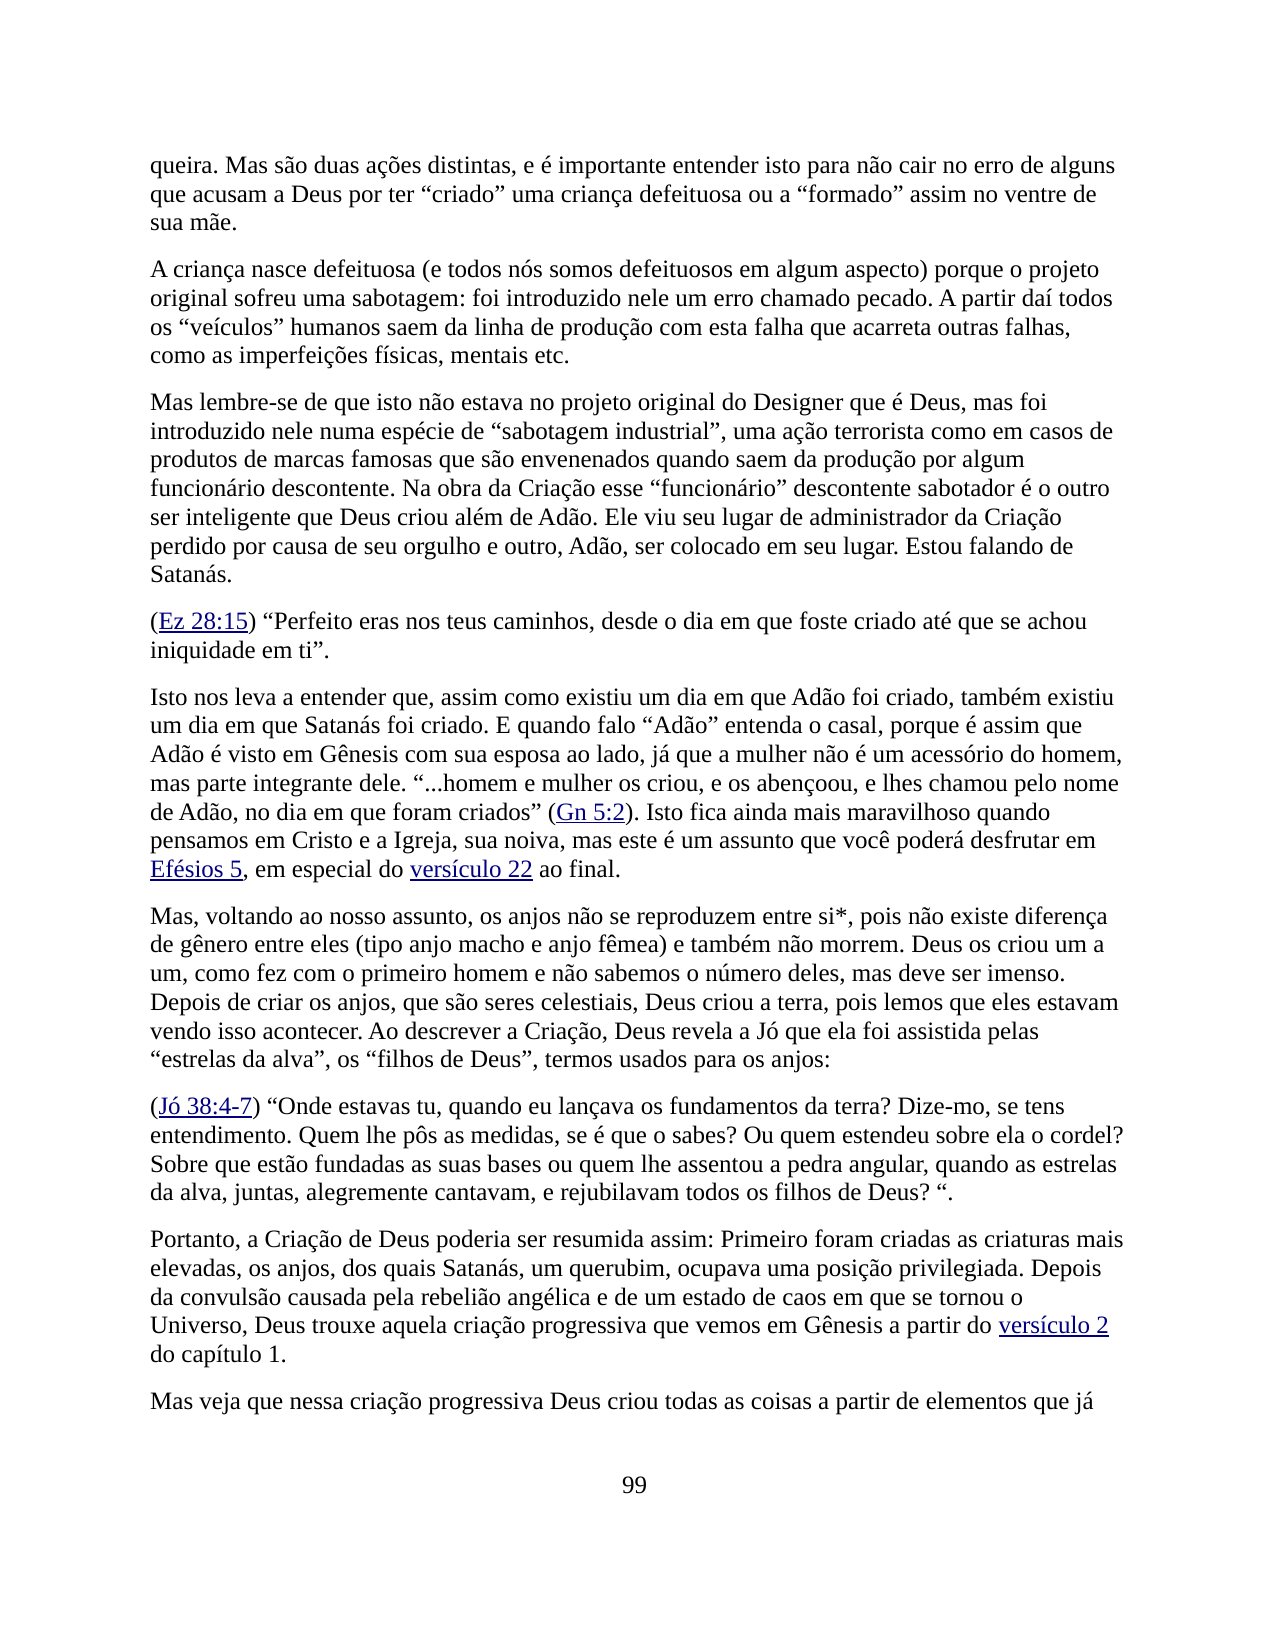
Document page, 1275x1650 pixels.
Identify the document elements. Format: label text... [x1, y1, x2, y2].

text Mas lembre-se de que isto não estava no projeto original do Designer que é Deus, mas foi introduzido nele numa espécie de “sabotagem industrial”, uma ação terrorista como em casos de produtos de marcas famosas que são envenenados quando saem da produção por algum funcionário descontente. Na obra da Criação esse “funcionário” descontente sabotador é o outro ser inteligente que Deus criou além de Adão. Ele viu seu lugar de administrador da Criação perdido por causa de seu orgulho e outro, Adão, ser colocado em seu lugar. Estou falando de Satanás. [150, 387, 1125, 588]
text (Ez 28:15) “Perfeito eras nos teus caminhos, desde o dia em que foste criado até que se achou iniquidade em ti”. [150, 606, 1125, 664]
text Mas, voltando ao nosso assunto, os anjos não se reproduzem entre si*, pois não existe diferença de gênero entre eles (tipo anjo macho e anjo fêmea) e também não morrem. Deus os criou um a um, como fez com o primeiro homem e não sabemos o número deles, mas deve ser imenso. Depois de criar os anjos, que são seres celestiais, Deus criou a terra, pois lemos que eles estavam vendo isso acontecer. Ao descrever a Criação, Deus revela a Jó que ela foi assistida pelas “estrelas da alva”, os “filhos de Deus”, termos usados para os anjos: [150, 901, 1125, 1073]
text (Jó 38:4-7) “Onde estavas tu, quando eu lançava os fundamentos da terra? Dize-mo, se tens entendimento. Quem lhe pôs as medidas, se é que o sabes? Ou quem estendeu sobre ela o cordel? Sobre que estão fundadas as suas bases ou quem lhe assentou a pedra angular, quando as estrelas da alva, juntas, alegremente cantavam, e rejubilavam todos os filhos de Deus? “. [150, 1091, 1125, 1206]
text queira. Mas são duas ações distintas, e é importante entender isto para não cair no erro de alguns que acusam a Deus por ter “criado” uma criança defeituosa ou a “formado” assim no ventre de sua mãe. [150, 150, 1125, 236]
text Mas veja que nessa criação progressiva Deus criou todas as coisas a partir de elementos que já [150, 1386, 1125, 1414]
text A criança nasce defeituosa (e todos nós somos defeituosos em algum aspecto) porque o projeto original sofreu uma sabotagem: foi introduzido nele um erro chamado pecado. A partir daí todos os “veículos” humanos saem da linha de produção com esta falha que acarreta outras falhas, como as imperfeições físicas, mentais etc. [150, 254, 1125, 369]
text Isto nos leva a entender que, assim como existiu um dia em que Adão foi criado, também existiu um dia em que Satanás foi criado. E quando falo “Adão” entenda o casal, porque é assim que Adão é visto em Gênesis com sua esposa ao lado, já que a mulher não é um acessório do homem, mas parte integrante dele. “...homem e mulher os criou, e os abençoou, e lhes chamou pelo nome de Adão, no dia em que foram criados” (Gn 5:2). Isto fica ainda mais maravilhoso quando pensamos em Cristo e a Igreja, sua noiva, mas este é um assunto que você poderá desfrutar em Efésios 5, em especial do versículo 22 ao final. [150, 682, 1125, 883]
text Portanto, a Criação de Deus poderia ser resumida assim: Primeiro foram criadas as criaturas mais elevadas, os anjos, dos quais Satanás, um querubim, ocupava uma posição privilegiada. Depois da convulsão causada pela rebelião angélica e de um estado de caos em que se tornou o Universo, Deus trouxe aquela criação progressiva que vemos em Gênesis a partir do versículo 2 do capítulo 1. [150, 1224, 1125, 1368]
